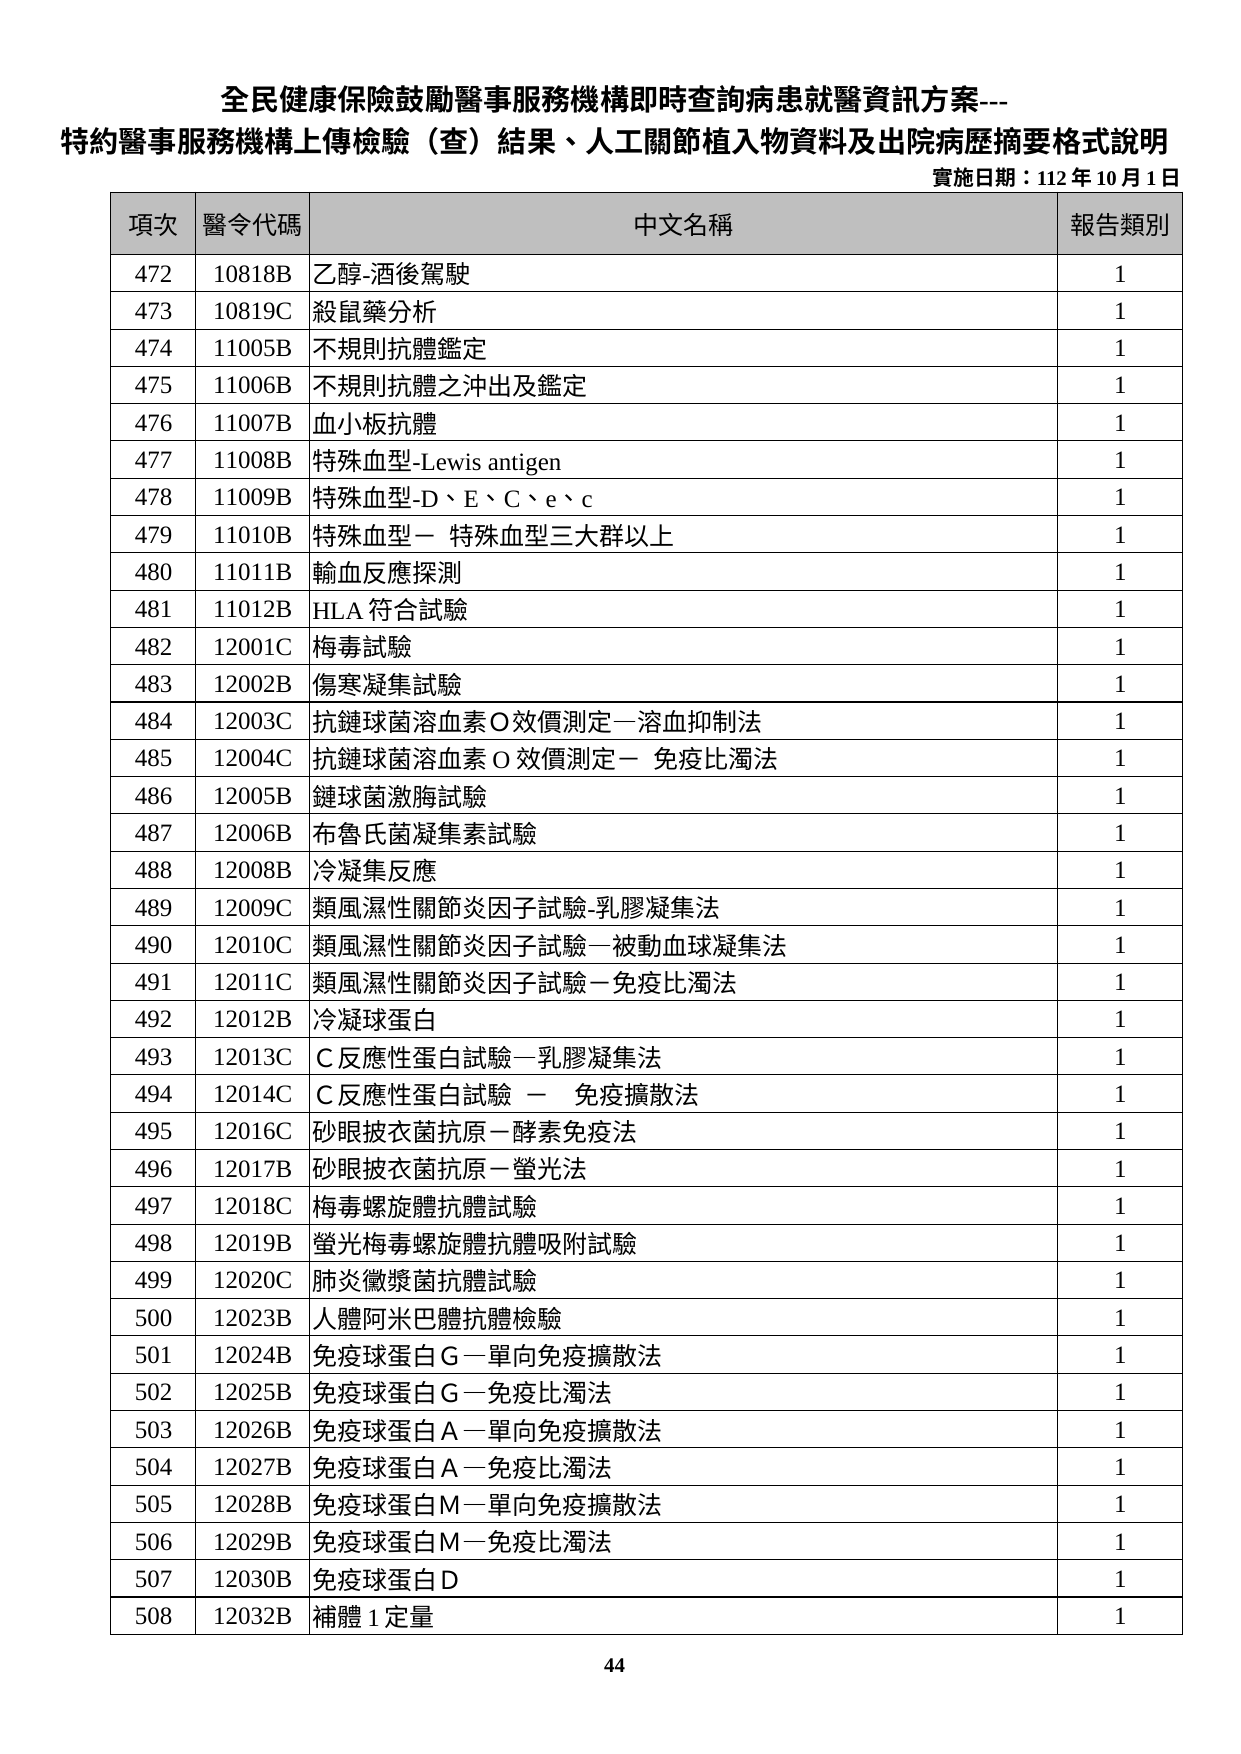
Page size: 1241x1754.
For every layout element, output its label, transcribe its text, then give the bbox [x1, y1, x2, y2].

table_cell 布魯氏菌凝集素試驗 [310, 814, 1057, 851]
table_cell 487 [111, 814, 195, 851]
table_cell 508 [111, 1598, 195, 1634]
table_cell 481 [111, 591, 195, 627]
table_cell 1 [1058, 330, 1182, 366]
table_cell 1 [1058, 1001, 1182, 1037]
table_cell 1 [1058, 628, 1182, 664]
table_cell 497 [111, 1187, 195, 1223]
table_cell 11009B [196, 479, 309, 515]
table_cell 免疫球蛋白Ｄ [310, 1560, 1057, 1596]
table_cell 1 [1058, 1598, 1182, 1634]
table_cell 1 [1058, 1150, 1182, 1186]
table_cell 12025B [196, 1374, 309, 1410]
table_cell 500 [111, 1299, 195, 1335]
table_cell 1 [1058, 591, 1182, 627]
table_cell 輸血反應探測 [310, 553, 1057, 589]
table_cell 476 [111, 404, 195, 440]
table_cell 474 [111, 330, 195, 366]
table_cell 乙醇-酒後駕駛 [310, 255, 1057, 291]
table_cell 499 [111, 1262, 195, 1298]
table_cell 491 [111, 964, 195, 1000]
table_cell 503 [111, 1411, 195, 1447]
table_cell 1 [1058, 1075, 1182, 1112]
table_cell 特殊血型-Lewis antigen [310, 441, 1057, 478]
table_cell 血小板抗體 [310, 404, 1057, 440]
table_cell 12012B [196, 1001, 309, 1037]
table_cell 1 [1058, 1187, 1182, 1223]
table_cell 殺鼠藥分析 [310, 292, 1057, 328]
table_cell 1 [1058, 367, 1182, 403]
table_cell 抗鏈球菌溶血素O 效價測定－ 免疫比濁法 [310, 740, 1057, 776]
table_cell 不規則抗體鑑定 [310, 330, 1057, 366]
table_cell 477 [111, 441, 195, 478]
table_cell 10819C [196, 292, 309, 328]
table_cell 類風濕性關節炎因子試驗-乳膠凝集法 [310, 889, 1057, 925]
table_cell 11007B [196, 404, 309, 440]
table_cell 12023B [196, 1299, 309, 1335]
table_cell 11012B [196, 591, 309, 627]
table_cell 1 [1058, 665, 1182, 701]
table_cell 494 [111, 1075, 195, 1112]
table_cell 506 [111, 1523, 195, 1559]
table_cell 免疫球蛋白Ｍ—單向免疫擴散法 [310, 1486, 1057, 1522]
table_cell 1 [1058, 926, 1182, 962]
table_cell 483 [111, 665, 195, 701]
table_cell 1 [1058, 1038, 1182, 1074]
table_cell HLA符合試驗 [310, 591, 1057, 627]
table_cell 1 [1058, 516, 1182, 552]
table_cell 1 [1058, 1523, 1182, 1559]
table_cell 11006B [196, 367, 309, 403]
table_cell 504 [111, 1448, 195, 1484]
table_cell 12010C [196, 926, 309, 962]
table_cell 12020C [196, 1262, 309, 1298]
table_cell 10818B [196, 255, 309, 291]
table_cell 梅毒試驗 [310, 628, 1057, 664]
table_cell 12011C [196, 964, 309, 1000]
table_cell 493 [111, 1038, 195, 1074]
table_cell 冷凝球蛋白 [310, 1001, 1057, 1037]
table_cell 1 [1058, 1262, 1182, 1298]
table_cell 梅毒螺旋體抗體試驗 [310, 1187, 1057, 1223]
table_cell 12019B [196, 1225, 309, 1261]
table_cell 砂眼披衣菌抗原－螢光法 [310, 1150, 1057, 1186]
table_cell 12006B [196, 814, 309, 851]
table_cell 12018C [196, 1187, 309, 1223]
table_cell 12024B [196, 1336, 309, 1373]
table_cell 1 [1058, 852, 1182, 888]
table_cell 501 [111, 1336, 195, 1373]
table_cell 12026B [196, 1411, 309, 1447]
table_cell 12028B [196, 1486, 309, 1522]
table_cell 12013C [196, 1038, 309, 1074]
table_cell 12001C [196, 628, 309, 664]
table_cell 473 [111, 292, 195, 328]
table_cell 495 [111, 1113, 195, 1149]
table_cell 472 [111, 255, 195, 291]
table_cell 11005B [196, 330, 309, 366]
table_cell 486 [111, 777, 195, 813]
table_cell 1 [1058, 292, 1182, 328]
table_cell 12002B [196, 665, 309, 701]
table_cell 12009C [196, 889, 309, 925]
table_cell 1 [1058, 553, 1182, 589]
table_cell 498 [111, 1225, 195, 1261]
table_cell 490 [111, 926, 195, 962]
table_cell 免疫球蛋白Ｇ—單向免疫擴散法 [310, 1336, 1057, 1373]
table_cell 12029B [196, 1523, 309, 1559]
table_cell Ｃ反應性蛋白試驗—乳膠凝集法 [310, 1038, 1057, 1074]
table_cell 1 [1058, 1299, 1182, 1335]
table_cell 1 [1058, 1113, 1182, 1149]
table_cell 482 [111, 628, 195, 664]
table_cell 1 [1058, 1448, 1182, 1484]
table_cell 480 [111, 553, 195, 589]
table_cell 12032B [196, 1598, 309, 1634]
table_cell 1 [1058, 479, 1182, 515]
table_cell 479 [111, 516, 195, 552]
table_header 項次 [111, 193, 195, 254]
table_cell 肺炎黴漿菌抗體試驗 [310, 1262, 1057, 1298]
table_cell 12030B [196, 1560, 309, 1596]
table_cell 496 [111, 1150, 195, 1186]
table_cell 507 [111, 1560, 195, 1596]
table_cell 1 [1058, 777, 1182, 813]
table_cell 1 [1058, 441, 1182, 478]
table_cell 488 [111, 852, 195, 888]
table_cell 免疫球蛋白Ｍ—免疫比濁法 [310, 1523, 1057, 1559]
table_header 醫令代碼 [196, 193, 309, 254]
table_cell 1 [1058, 889, 1182, 925]
table_cell 1 [1058, 964, 1182, 1000]
table_cell 免疫球蛋白Ａ—單向免疫擴散法 [310, 1411, 1057, 1447]
table_cell 502 [111, 1374, 195, 1410]
table_cell 免疫球蛋白Ａ—免疫比濁法 [310, 1448, 1057, 1484]
table_cell 1 [1058, 1374, 1182, 1410]
table_cell 特殊血型-D、E、C、e、c [310, 479, 1057, 515]
table_cell 1 [1058, 703, 1182, 739]
table_cell 484 [111, 703, 195, 739]
table_cell 1 [1058, 740, 1182, 776]
table_cell 475 [111, 367, 195, 403]
table_cell 人體阿米巴體抗體檢驗 [310, 1299, 1057, 1335]
table_cell 489 [111, 889, 195, 925]
table_header 中文名稱 [310, 193, 1057, 254]
table_header 報告類別 [1058, 193, 1182, 254]
table_cell 砂眼披衣菌抗原－酵素免疫法 [310, 1113, 1057, 1149]
table_cell 免疫球蛋白Ｇ—免疫比濁法 [310, 1374, 1057, 1410]
table_cell 1 [1058, 1486, 1182, 1522]
table_cell 1 [1058, 1560, 1182, 1596]
table_cell 12027B [196, 1448, 309, 1484]
table_cell 478 [111, 479, 195, 515]
table_cell 鏈球菌激脢試驗 [310, 777, 1057, 813]
table_cell 12003C [196, 703, 309, 739]
table_cell 抗鏈球菌溶血素Ｏ效價測定—溶血抑制法 [310, 703, 1057, 739]
table_cell 12016C [196, 1113, 309, 1149]
table_cell 1 [1058, 1411, 1182, 1447]
table_cell 11011B [196, 553, 309, 589]
table_cell 特殊血型－ 特殊血型三大群以上 [310, 516, 1057, 552]
table_cell 1 [1058, 814, 1182, 851]
table_cell Ｃ反應性蛋白試驗 － 免疫擴散法 [310, 1075, 1057, 1112]
table_cell 11008B [196, 441, 309, 478]
table_cell 12005B [196, 777, 309, 813]
table_cell 1 [1058, 255, 1182, 291]
table_cell 類風濕性關節炎因子試驗—被動血球凝集法 [310, 926, 1057, 962]
table_cell 螢光梅毒螺旋體抗體吸附試驗 [310, 1225, 1057, 1261]
table_cell 12004C [196, 740, 309, 776]
table_cell 冷凝集反應 [310, 852, 1057, 888]
table_cell 補體1定量 [310, 1598, 1057, 1634]
table_cell 12008B [196, 852, 309, 888]
table_cell 12017B [196, 1150, 309, 1186]
table_cell 492 [111, 1001, 195, 1037]
table_cell 1 [1058, 1225, 1182, 1261]
table_cell 類風濕性關節炎因子試驗－免疫比濁法 [310, 964, 1057, 1000]
table_cell 1 [1058, 404, 1182, 440]
table_cell 505 [111, 1486, 195, 1522]
table_cell 傷寒凝集試驗 [310, 665, 1057, 701]
table_cell 11010B [196, 516, 309, 552]
table_cell 485 [111, 740, 195, 776]
table_cell 不規則抗體之沖出及鑑定 [310, 367, 1057, 403]
table_cell 1 [1058, 1336, 1182, 1373]
table_cell 12014C [196, 1075, 309, 1112]
